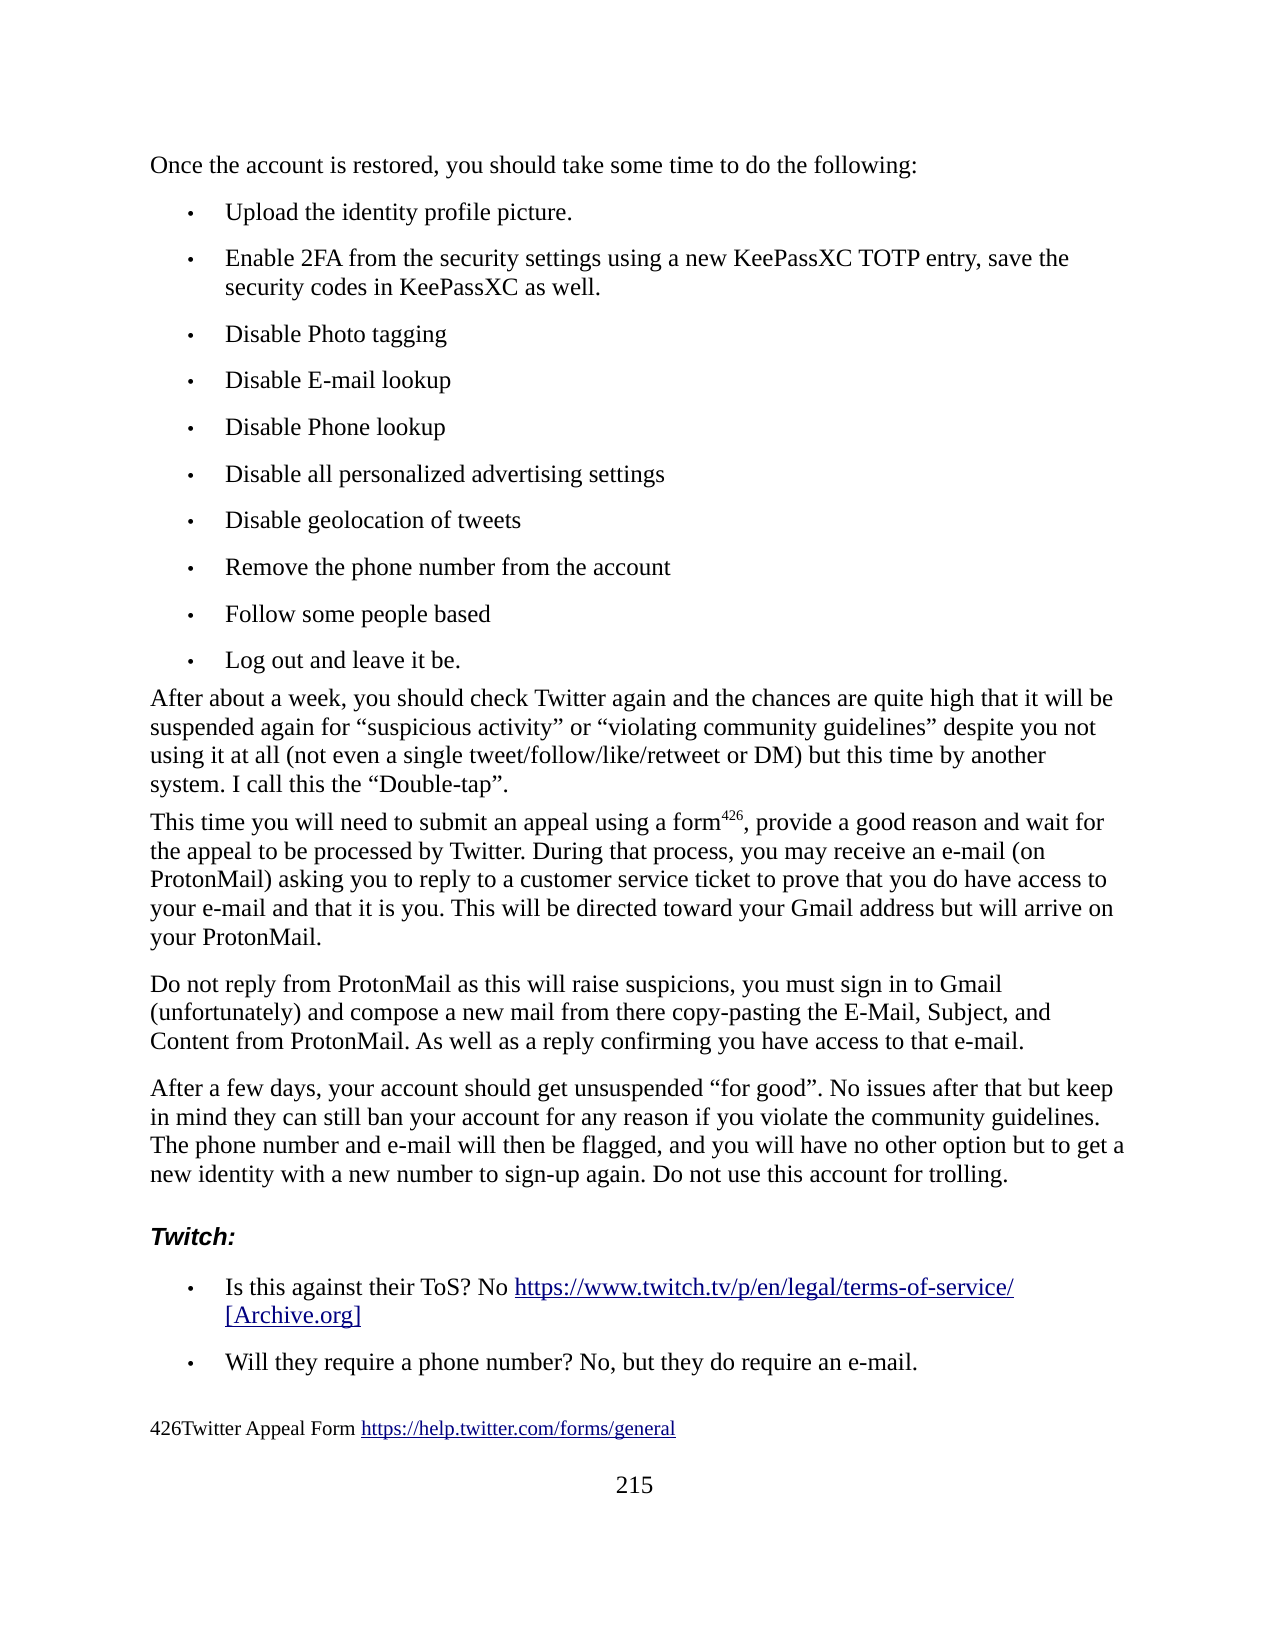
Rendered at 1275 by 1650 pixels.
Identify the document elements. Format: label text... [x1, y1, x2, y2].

list Will they require a phone number? No, but they do require an e-mail. [187, 1347, 1125, 1376]
list Disable geolocation of tweets [187, 505, 1125, 534]
list Remove the phone number from the account [187, 552, 1125, 581]
text Once the account is restored, you should take some time to do the following: [150, 150, 1125, 179]
text This time you will need to submit an appeal using a form, provide a good reason and wait for the appeal to be processed by Twitter. During that process, you may receive an e-mail (on ProtonMail) asking you to reply to a customer service ticket to prove that you do have access to your e-mail and that it is you. This will be directed toward your Gmail address but will arrive on your ProtonMail. [150, 807, 1125, 951]
text Do not reply from ProtonMail as this will raise suspicions, you must sign in to Gmail (unfortunately) and compose a new mail from there copy-pasting the E-Mail, Subject, and Content from ProtonMail. As well as a reply confirming you have access to that e-mail. [150, 969, 1125, 1055]
list Log out and leave it be. [187, 645, 1125, 674]
list Upload the identity profile picture. [187, 197, 1125, 225]
list Is this against their ToS? No https://www.twitch.tv/p/en/legal/terms-of-service/ [Archive.org] [187, 1272, 1125, 1329]
text After a few days, your account should get unsuspended “for good”. No issues after that but keep in mind they can still ban your account for any reason if you violate the community guidelines. The phone number and e-mail will then be flagged, and you will have no other option but to get a new identity with a new number to sign-up again. Do not use this account for trolling. [150, 1073, 1125, 1188]
list Disable Phone lookup [187, 412, 1125, 441]
text Twitter Appeal Form https://help.twitter.com/forms/general [150, 1416, 1125, 1440]
list Disable all personalized advertising settings [187, 459, 1125, 487]
list Follow some people based [187, 599, 1125, 627]
text After about a week, you should check Twitter again and the chances are quite high that it will be suspended again for “suspicious activity” or “violating community guidelines” despite you not using it at all (not even a single tweet/follow/like/retweet or DM) but this time by another system. I call this the “Double-tap”. [150, 683, 1125, 798]
list Disable E-mail lookup [187, 365, 1125, 394]
list Disable Photo tagging [187, 319, 1125, 347]
subtitle Twitch: [150, 1222, 1125, 1250]
list Enable 2FA from the security settings using a new KeePassXC TOTP entry, save the security codes in KeePassXC as well. [187, 243, 1125, 301]
